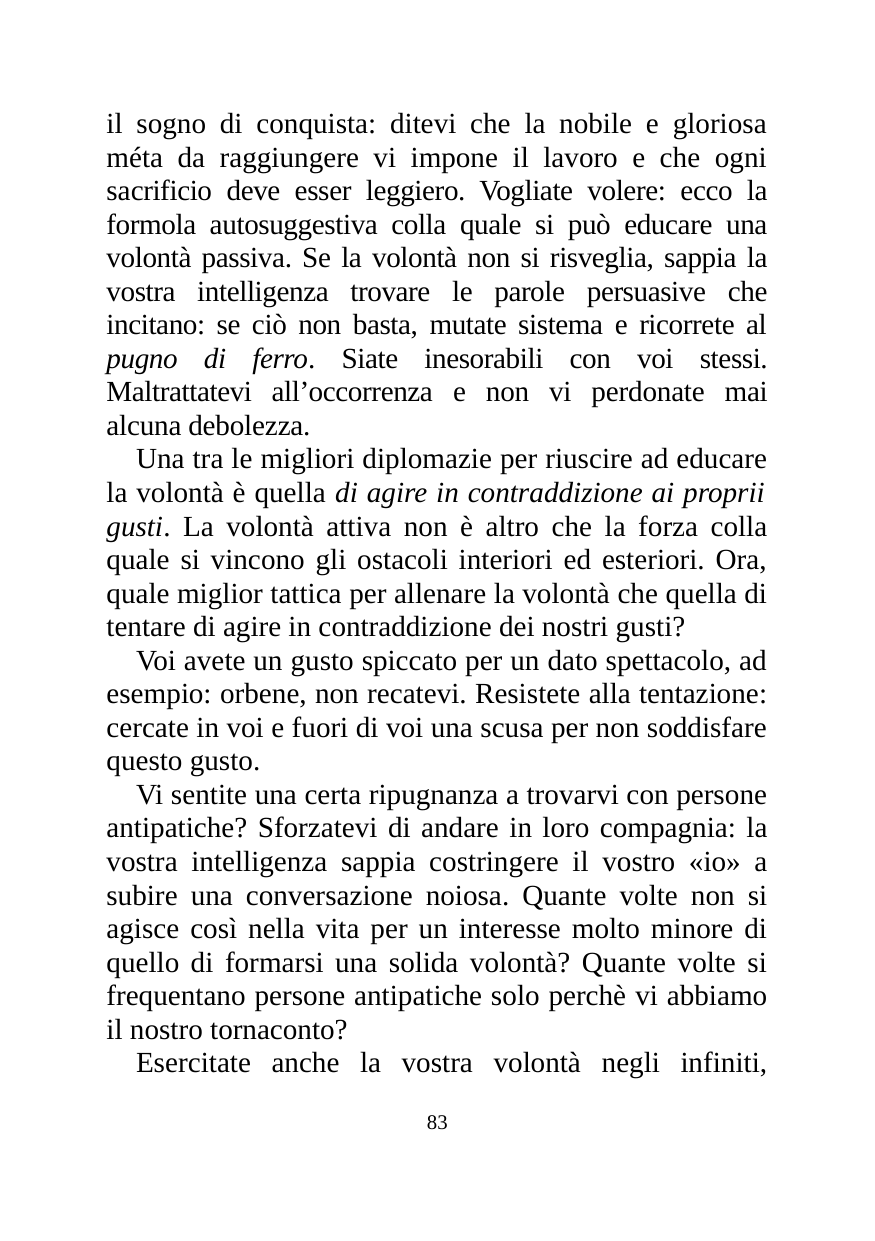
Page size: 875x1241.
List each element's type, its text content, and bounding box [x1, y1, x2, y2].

text Voi avete un gusto spiccato per un dato spettacolo, ad esempio: orbene, non recatevi. Resistete alla tentazione: cercate in voi e fuori di voi una scusa per non soddisfare questo gusto. [106, 643, 768, 777]
text il sogno di conquista: ditevi che la nobile e gloriosa méta da raggiungere vi impone il lavoro e che ogni sacrificio deve esser leggiero. Vogliate volere: ecco la formola autosuggestiva colla quale si può educare una volontà passiva. Se la volontà non si risveglia, sappia la vostra intelligenza trovare le parole persuasive che incitano: se ciò non basta, mutate sistema e ricorrete al pugno di ferro. Siate inesorabili con voi stessi. Maltrattatevi all’occorrenza e non vi perdonate mai alcuna debolezza. [106, 106, 768, 442]
text Una tra le migliori diplomazie per riuscire ad educare la volontà è quella di agire in contraddizione ai proprii gusti. La volontà attiva non è altro che la forza colla quale si vincono gli ostacoli interiori ed esteriori. Ora, quale miglior tattica per allenare la volontà che quella di tentare di agire in contraddizione dei nostri gusti? [106, 442, 768, 643]
text Vi sentite una certa ripugnanza a trovarvi con persone antipatiche? Sforzatevi di andare in loro compagnia: la vostra intelligenza sappia costringere il vostro «io» a subire una conversazione noiosa. Quante volte non si agisce così nella vita per un interesse molto minore di quello di formarsi una solida volontà? Quante volte si frequentano persone antipatiche solo perchè vi abbiamo il nostro tornaconto? [106, 777, 768, 1045]
text Esercitate anche la vostra volontà negli infiniti, [106, 1045, 768, 1079]
